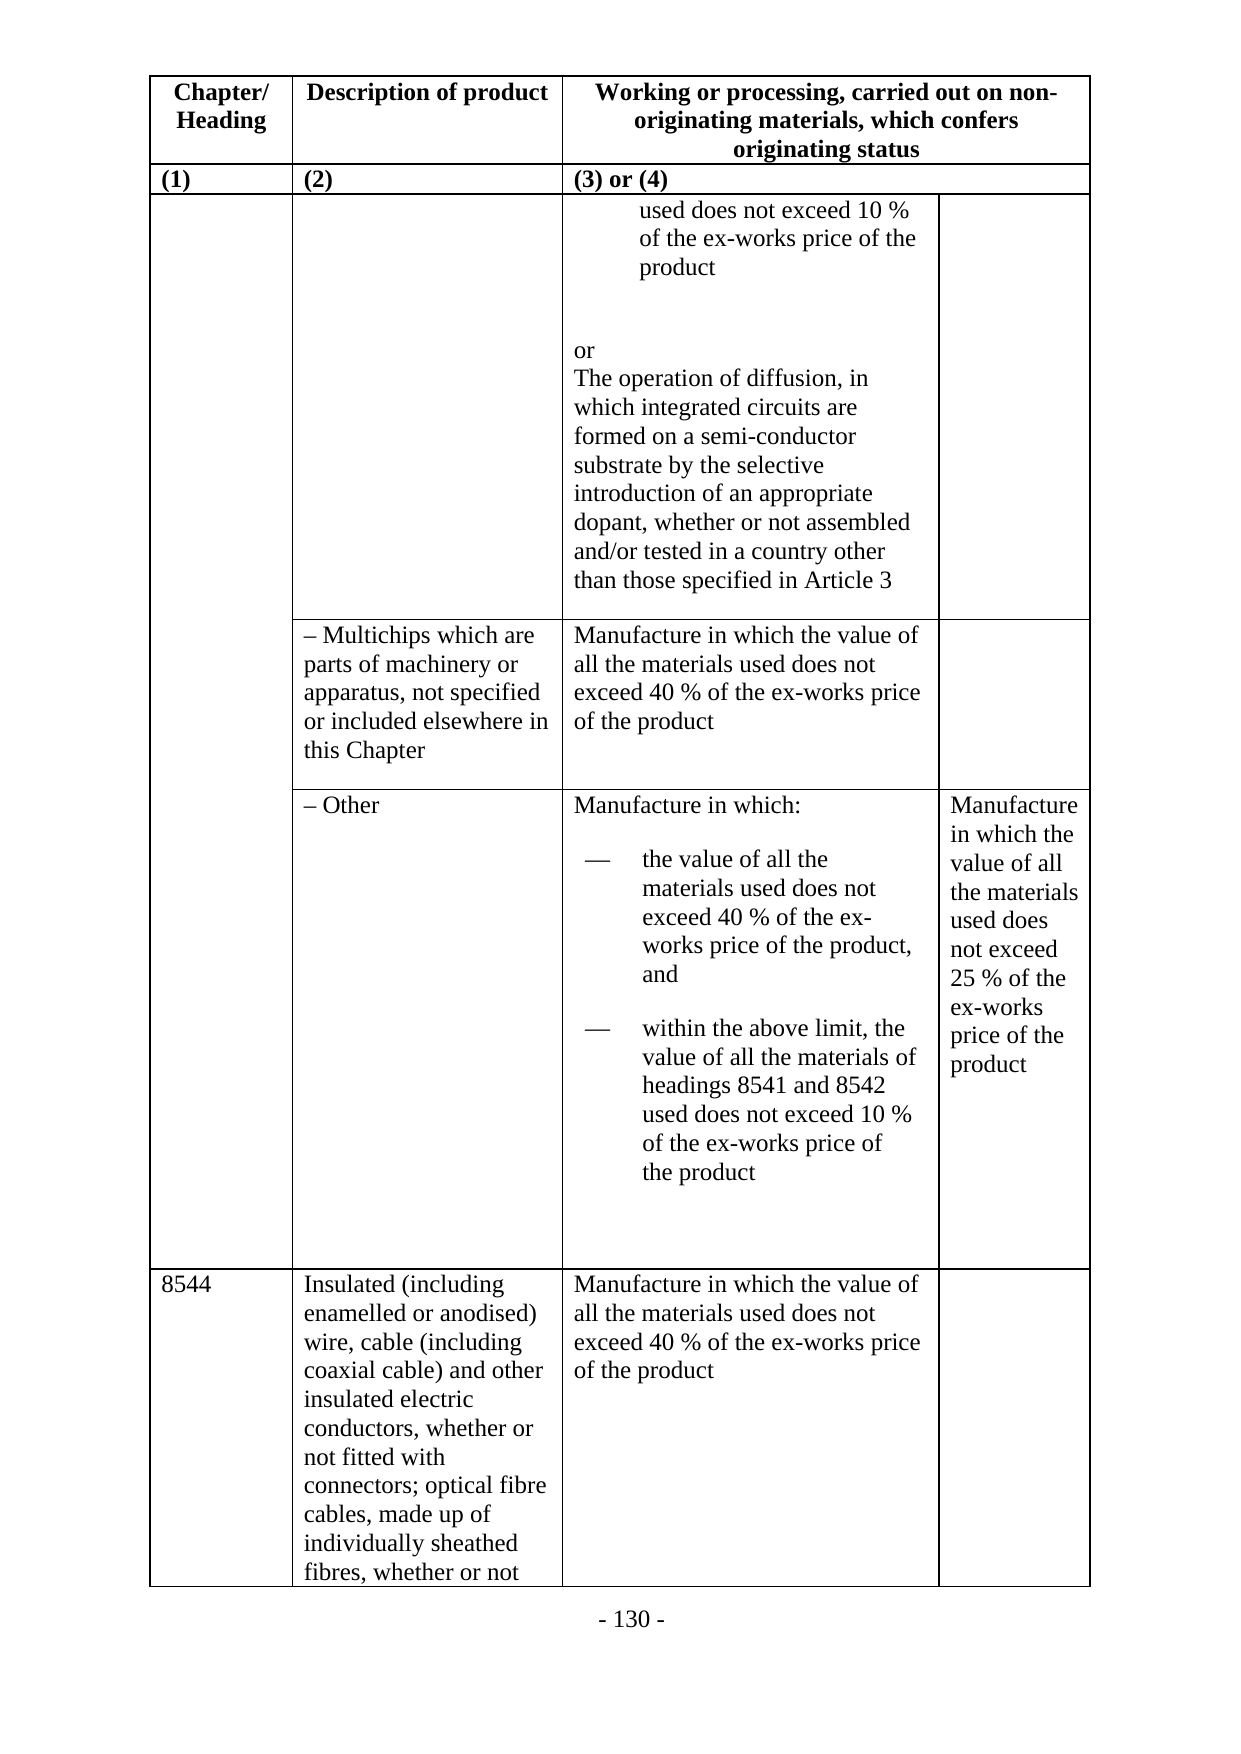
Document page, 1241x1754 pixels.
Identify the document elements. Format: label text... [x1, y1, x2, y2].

table_cell – Multichips which are parts of machinery or apparatus, not specified or included elsewhere in this Chapter [293, 620, 562, 789]
table_cell used does not exceed 10 % of the ex-works price of the product [628, 195, 928, 306]
table_cell Manufacture in which the value of all the materials used does not exceed 25 % of the ex-works price of the product [940, 790, 1089, 1268]
table_header — [574, 844, 631, 1013]
table_header Description of product [293, 77, 562, 163]
table_cell Insulated (including enamelled or anodised) wire, cable (including coaxial cable) and other insulated electric conductors, whether or not fitted with connectors; optical fibre cables, made up of individually sheathed fibres, whether or not [293, 1270, 562, 1586]
table_cell or The operation of diffusion, in which integrated circuits are formed on a semi-conductor substrate by the selective introduction of an appropriate dopant, whether or not assembled and/or tested in a country other than those specified in Article 3 [563, 195, 938, 618]
table_cell Manufacture in which the value of all the materials used does not exceed 40 % of the ex-works price of the product [563, 620, 938, 789]
table_cell [151, 789, 292, 1268]
table_cell (2) [293, 165, 562, 193]
table_cell [574, 195, 628, 306]
table_cell within the above limit, the value of all the materials of headings 8541 and 8542 used does not exceed 10 % of the ex-works price of the product [631, 1013, 928, 1210]
table_header Working or processing, carried out on non-originating materials, which confers originating status [563, 77, 1089, 163]
table_header the value of all the materials used does not exceed 40 % of the ex-works price of the product, and [631, 844, 928, 1013]
table_cell [151, 619, 292, 789]
table_cell [293, 195, 562, 618]
table_cell [940, 620, 1089, 789]
table_cell [151, 195, 292, 618]
table_header Chapter/Heading [151, 77, 292, 163]
table_cell [940, 1270, 1089, 1586]
table_cell [940, 195, 1089, 618]
table_cell — [574, 1013, 631, 1210]
table_cell Manufacture in which: [563, 790, 938, 1268]
table_cell – Other [293, 790, 562, 1268]
table_cell (3) or (4) [563, 165, 1089, 193]
table_cell 8544 [151, 1270, 292, 1586]
table_cell Manufacture in which the value of all the materials used does not exceed 40 % of the ex-works price of the product [563, 1270, 938, 1586]
table_cell (1) [151, 165, 292, 193]
